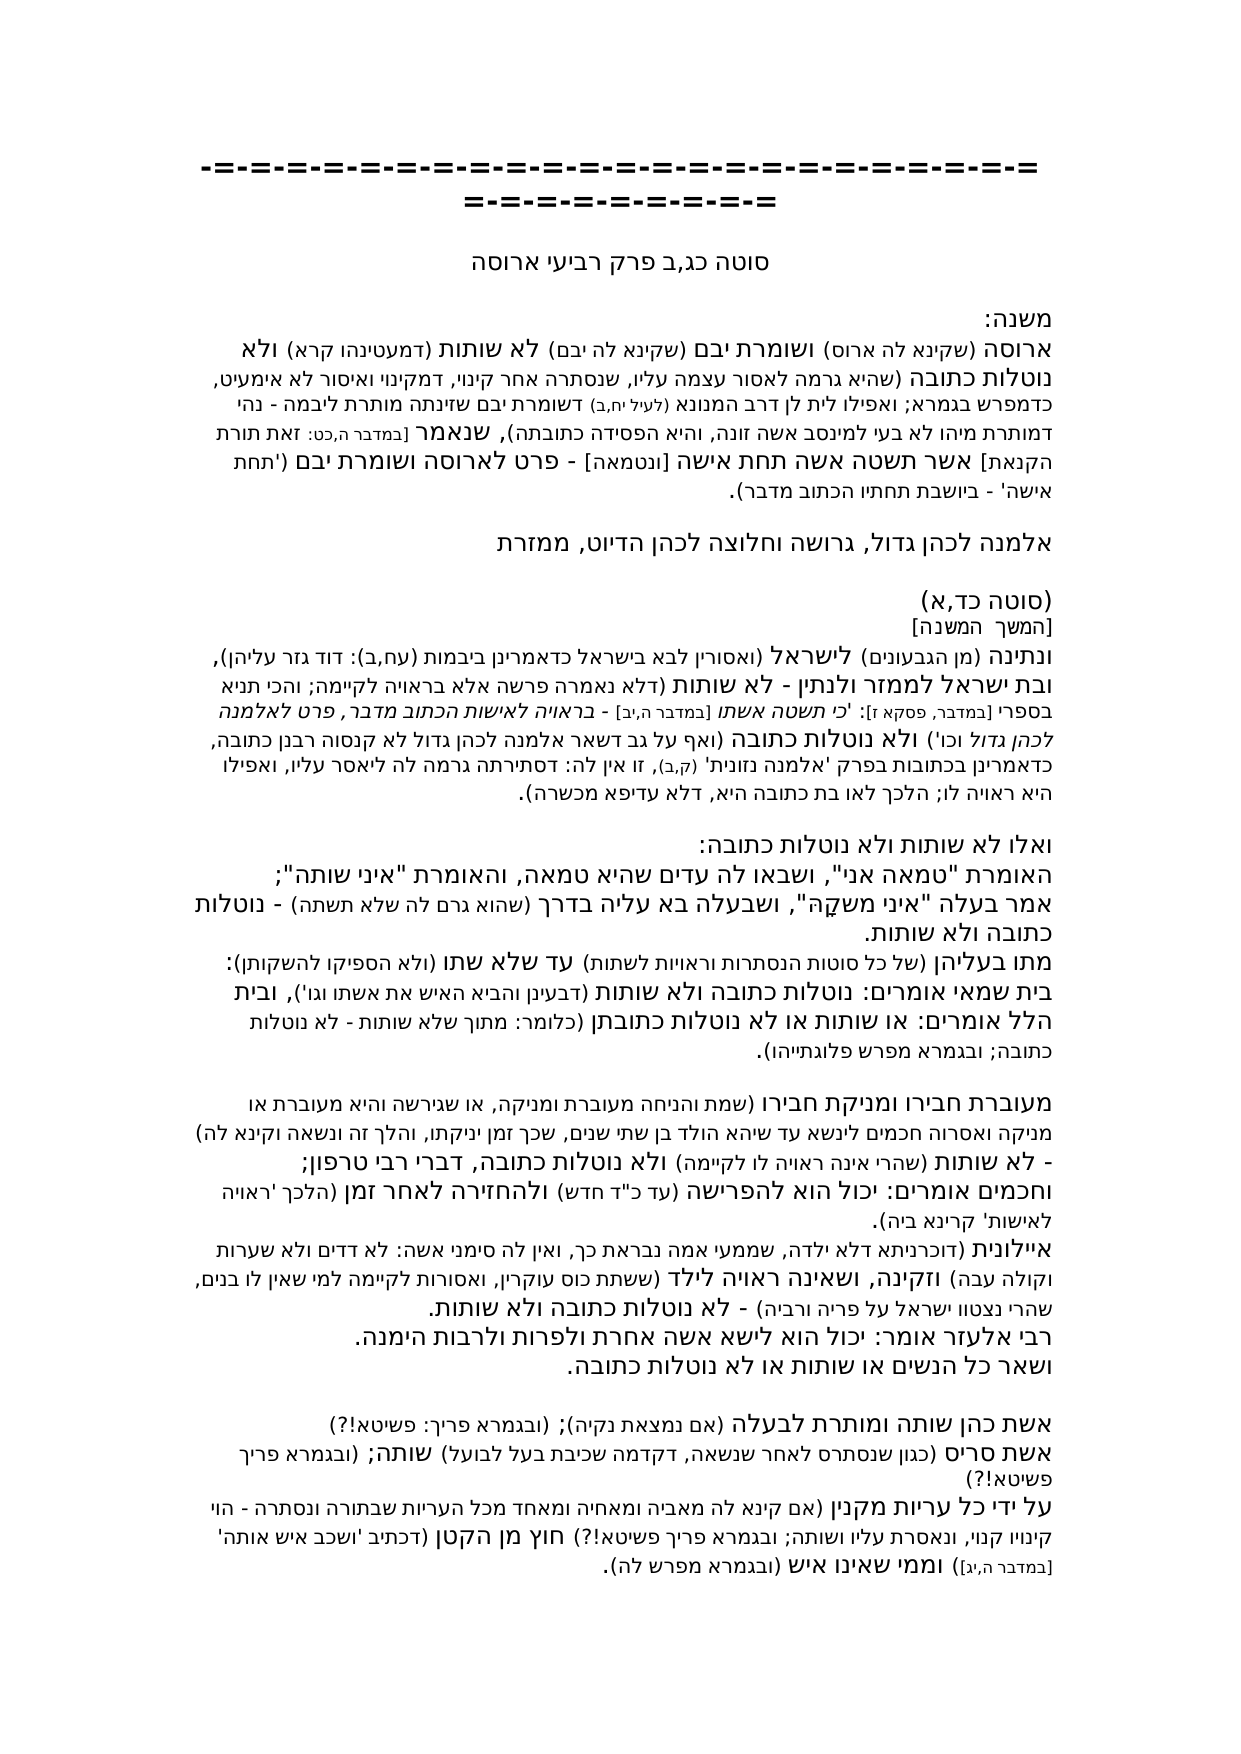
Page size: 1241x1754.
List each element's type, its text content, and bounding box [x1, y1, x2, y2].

text מעוברת חבירו ומניקת חבירו (שמת והניחה מעוברת ומניקה, או שגירשה והיא מעוברת או מניקה ואסרוה חכמים לינשא עד שיהא הולד בן שתי שנים, שכך זמן יניקתו, והלך זה ונשאה וקינא לה) - לא שותות (שהרי אינה ראויה לו לקיימה) ולא נוטלות כתובה, דברי רבי טרפון; [187, 1088, 1053, 1176]
text ואלו לא שותות ולא נוטלות כתובה: [187, 831, 1053, 860]
text =-=-=-=-=-=-=-=-=-=-=-=-=-=-=-=-=-=-=-=-=-=-=-=-=-=-=-=-=-=-=-= [187, 150, 1053, 218]
text אלמנה לכהן גדול, גרושה וחלוצה לכהן הדיוט, ממזרת [187, 528, 1053, 557]
text האומרת "טמאה אני", ושבאו לה עדים שהיא טמאה, והאומרת "איני שותה"; [187, 860, 1053, 889]
text מתו בעליהן (של כל סוטות הנסתרות וראויות לשתות) עד שלא שתו (ולא הספיקו להשקותן): בית שמאי אומרים: נוטלות כתובה ולא שותות (דבעינן והביא האיש את אשתו וגו'), ובית הלל אומרים: או שותות או לא נוטלות כתובתן (כלומר: מתוך שלא שותות - לא נוטלות כתובה; ובגמרא מפרש פלוגתייהו). [187, 947, 1053, 1064]
text על ידי כל עריות מקנין (אם קינא לה מאביה ומאחיה ומאחד מכל העריות שבתורה ונסתרה - הוי קינויו קנוי, ונאסרת עליו ושותה; ובגמרא פריך פשיטא!?) חוץ מן הקטן (דכתיב 'ושכב איש אותה' [במדבר ה,יג]) וממי שאינו איש (ובגמרא מפרש לה). [187, 1492, 1053, 1579]
text (סוטה כד,א) [187, 586, 1053, 615]
text אשת סריס (כגון שנסתרס לאחר שנשאה, דקדמה שכיבת בעל לבועל) שותה; (ובגמרא פריך פשיטא!?) [187, 1438, 1053, 1492]
text ושאר כל הנשים או שותות או לא נוטלות כתובה. [187, 1351, 1053, 1380]
text משנה: [187, 304, 1053, 334]
text רבי אלעזר אומר: יכול הוא לישא אשה אחרת ולפרות ולרבות הימנה. [187, 1322, 1053, 1351]
text אמר בעלה "איני משקָהּ", ושבעלה בא עליה בדרך (שהוא גרם לה שלא תשתה) - נוטלות כתובה ולא שותות. [187, 889, 1053, 947]
text [המשך המשנה] [187, 615, 1053, 641]
text סוטה כג,ב פרק רביעי ארוסה [187, 247, 1053, 276]
text אשת כהן שותה ומותרת לבעלה (אם נמצאת נקיה); (ובגמרא פריך: פשיטא!?) [187, 1409, 1053, 1438]
text איילונית (דוכרניתא דלא ילדה, שממעי אמה נבראת כך, ואין לה סימני אשה: לא דדים ולא שערות וקולה עבה) וזקינה, ושאינה ראויה לילד (ששתת כוס עוקרין, ואסורות לקיימה למי שאין לו בנים, שהרי נצטוו ישראל על פריה ורביה) - לא נוטלות כתובה ולא שותות. [187, 1234, 1053, 1322]
text ארוסה (שקינא לה ארוס) ושומרת יבם (שקינא לה יבם) לא שותות (דמעטינהו קרא) ולא נוטלות כתובה (שהיא גרמה לאסור עצמה עליו, שנסתרה אחר קינוי, דמקינוי ואיסור לא אימעיט, כדמפרש בגמרא; ואפילו לית לן דרב המנונא (לעיל יח,ב) דשומרת יבם שזינתה מותרת ליבמה - נהי דמותרת מיהו לא בעי למינסב אשה זונה, והיא הפסידה כתובתה), שנאמר [במדבר ה,כט: זאת תורת הקנאת] אשר תשטה אשה תחת אישה [ונטמאה] - פרט לארוסה ושומרת יבם ('תחת אישה' - ביושבת תחתיו הכתוב מדבר). [187, 334, 1053, 504]
text ונתינה (מן הגבעונים) לישראל (ואסורין לבא בישראל כדאמרינן ביבמות (עח,ב): דוד גזר עליהן), ובת ישראל לממזר ולנתין - לא שותות (דלא נאמרה פרשה אלא בראויה לקיימה; והכי תניא בספרי [במדבר, פסקא ז]: 'כי תשטה אשתו [במדבר ה,יב] - בראויה לאישות הכתוב מדבר, פרט לאלמנה לכהן גדול וכו') ולא נוטלות כתובה (ואף על גב דשאר אלמנה לכהן גדול לא קנסוה רבנן כתובה, כדאמרינן בכתובות בפרק 'אלמנה נזונית' (ק,ב), זו אין לה: דסתירתה גרמה לה ליאסר עליו, ואפילו היא ראויה לו; הלכך לאו בת כתובה היא, דלא עדיפא מכשרה). [187, 641, 1053, 807]
text וחכמים אומרים: יכול הוא להפרישה (עד כ"ד חדש) ולהחזירה לאחר זמן (הלכך 'ראויה לאישות' קרינא ביה). [187, 1176, 1053, 1234]
